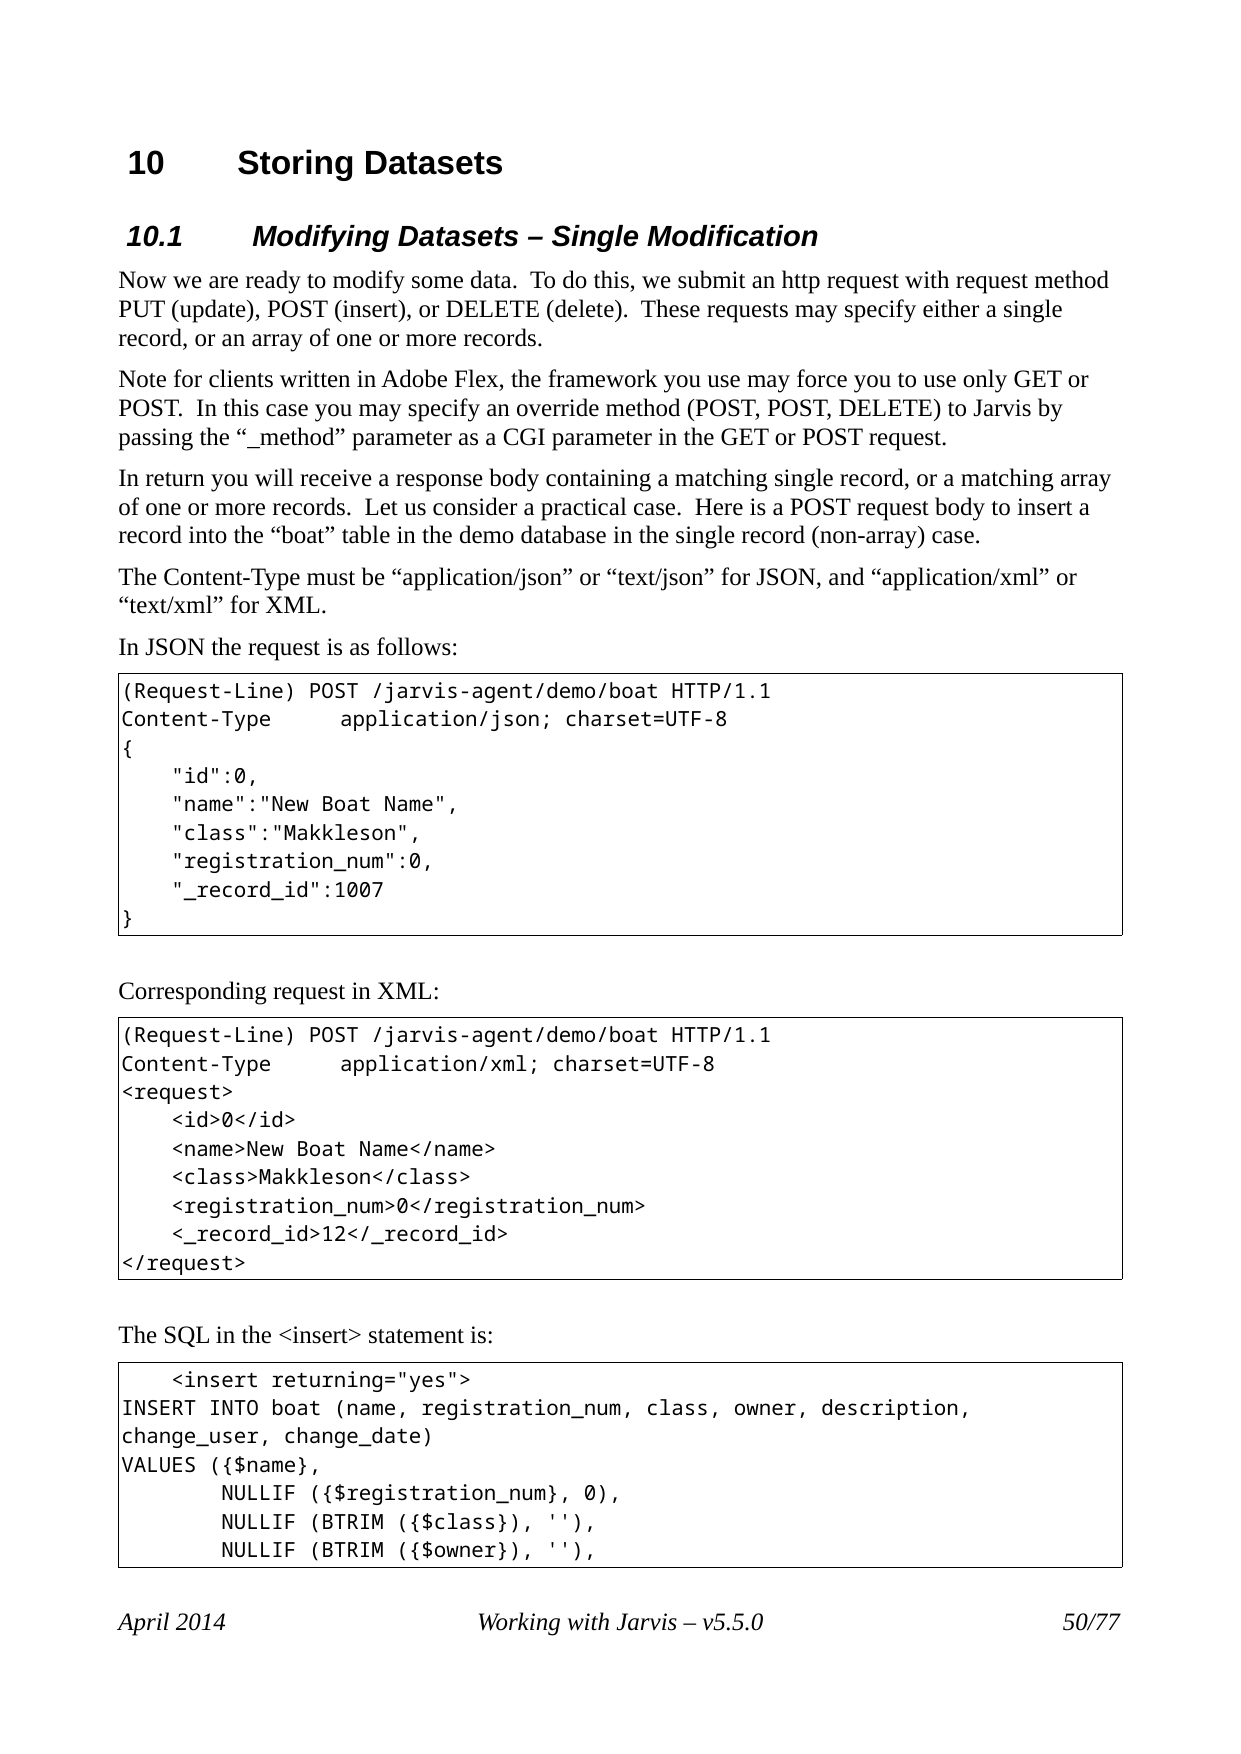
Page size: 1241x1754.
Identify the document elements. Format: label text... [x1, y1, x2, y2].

text (Request-Line) POST /jarvis-agent/demo/boat HTTP/1.1 [119, 1018, 1122, 1046]
text <class>Makkleson</class> [119, 1159, 1122, 1188]
text In JSON the request is as follows: [118, 632, 1122, 660]
text VALUES ({$name}, [119, 1447, 1122, 1476]
text The SQL in the <insert> statement is: [118, 1321, 1122, 1349]
text NULLIF (BTRIM ({$owner}), ''), [119, 1532, 1122, 1567]
text <_record_id>12</_record_id> [119, 1216, 1122, 1245]
text <request> [119, 1074, 1122, 1103]
text The Content-Type must be “application/json” or “text/json” for JSON, and “application/xml” or “text/xml” for XML. [118, 562, 1122, 619]
text <name>New Boat Name</name> [119, 1131, 1122, 1159]
text </request> [119, 1245, 1122, 1279]
text { [119, 730, 1122, 758]
text "id":0, [119, 758, 1122, 787]
text Note for clients written in Adobe Flex, the framework you use may force you to use only GET or POST. In this case you may specify an override method (POST, POST, DELETE) to Jarvis by passing the “_method” parameter as a CGI parameter in the GET or POST request. [118, 364, 1122, 450]
text NULLIF ({$registration_num}, 0), [119, 1476, 1122, 1504]
text In return you will receive a response body containing a matching single record, or a matching array of one or more records. Let us consider a practical case. Here is a POST request body to insert a record into the “boat” table in the demo database in the single record (non-array) case. [118, 463, 1122, 549]
text (Request-Line) POST /jarvis-agent/demo/boat HTTP/1.1 [119, 674, 1122, 701]
subtitle Modifying Datasets – Single Modification [118, 219, 1122, 253]
text Now we are ready to modify some data. To do this, we submit an http request with request method PUT (update), POST (insert), or DELETE (delete). These requests may specify either a single record, or an array of one or more records. [118, 265, 1122, 352]
text <insert returning="yes"> [119, 1363, 1122, 1390]
text "class":"Makkleson", [119, 815, 1122, 843]
text Content-Type application/json; charset=UTF-8 [119, 701, 1122, 730]
subtitle Storing Datasets [118, 143, 1122, 182]
text Content-Type application/xml; charset=UTF-8 [119, 1046, 1122, 1074]
text <registration_num>0</registration_num> [119, 1188, 1122, 1216]
text INSERT INTO boat (name, registration_num, class, owner, description, change_user, change_date) [119, 1390, 1122, 1447]
text Corresponding request in XML: [118, 976, 1122, 1005]
text <id>0</id> [119, 1103, 1122, 1131]
text "name":"New Boat Name", [119, 787, 1122, 815]
text "registration_num":0, "_record_id":1007 } [119, 843, 1122, 935]
text NULLIF (BTRIM ({$class}), ''), [119, 1504, 1122, 1532]
